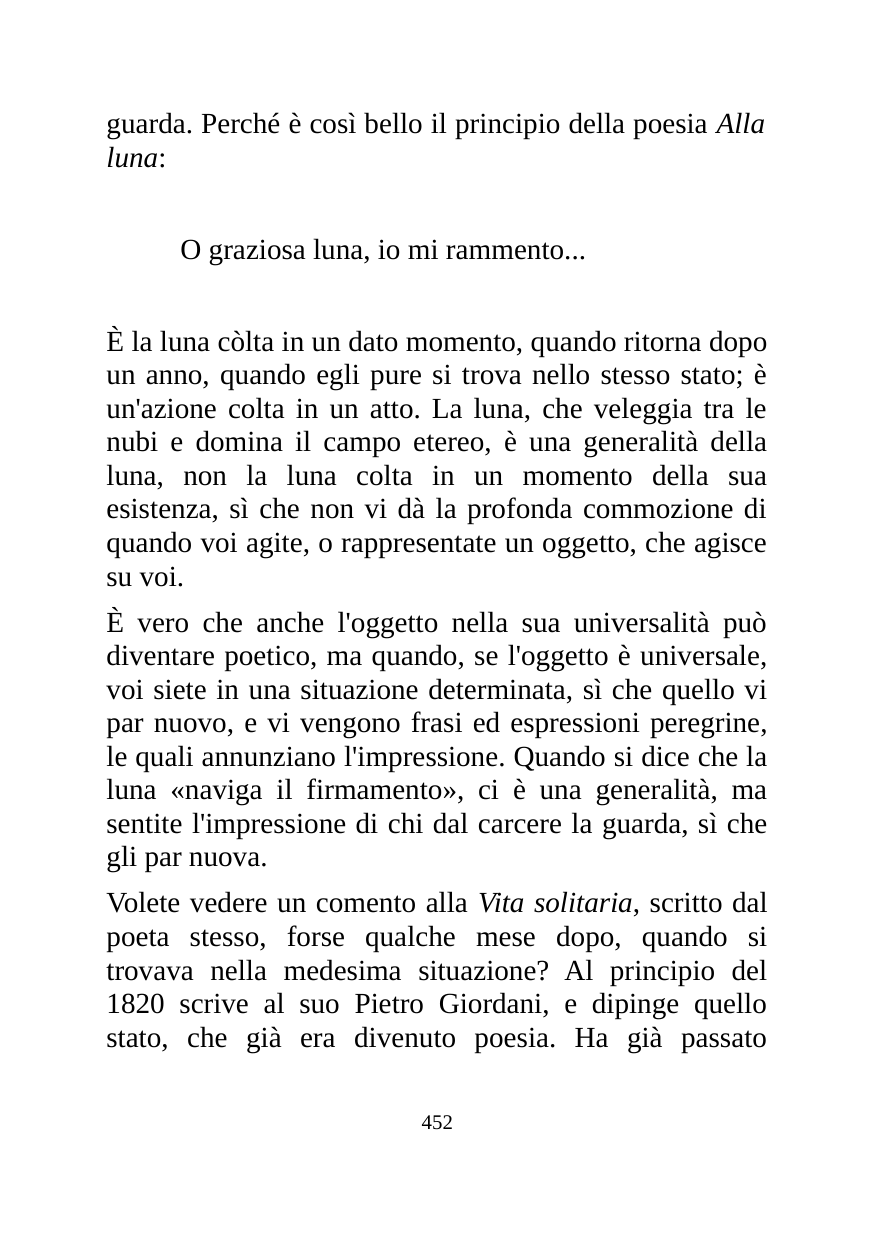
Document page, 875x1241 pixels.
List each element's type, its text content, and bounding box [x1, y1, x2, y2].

text Volete vedere un comento alla Vita solitaria, scritto dal poeta stesso, forse qualche mese dopo, quando si trovava nella medesima situazione? Al principio del 1820 scrive al suo Pietro Giordani, e dipinge quello stato, che già era divenuto poesia. Ha già passato [106, 886, 768, 1053]
text È vero che anche l'oggetto nella sua universalità può diventare poetico, ma quando, se l'oggetto è universale, voi siete in una situazione determinata, sì che quello vi par nuovo, e vi vengono frasi ed espressioni peregrine, le quali annunziano l'impressione. Quando si dice che la luna «naviga il firmamento», ci è una generalità, ma sentite l'impressione di chi dal carcere la guarda, sì che gli par nuova. [106, 605, 768, 873]
text È la luna còlta in un dato momento, quando ritorna dopo un anno, quando egli pure si trova nello stesso stato; è un'azione colta in un atto. La luna, che veleggia tra le nubi e domina il campo etereo, è una generalità della luna, non la luna colta in un momento della sua esistenza, sì che non vi dà la profonda commozione di quando voi agite, o rappresentate un oggetto, che agisce su voi. [106, 324, 768, 592]
text O graziosa luna, io mi rammento... [180, 232, 768, 265]
text guarda. Perché è così bello il principio della poesia Alla luna: [106, 106, 768, 173]
